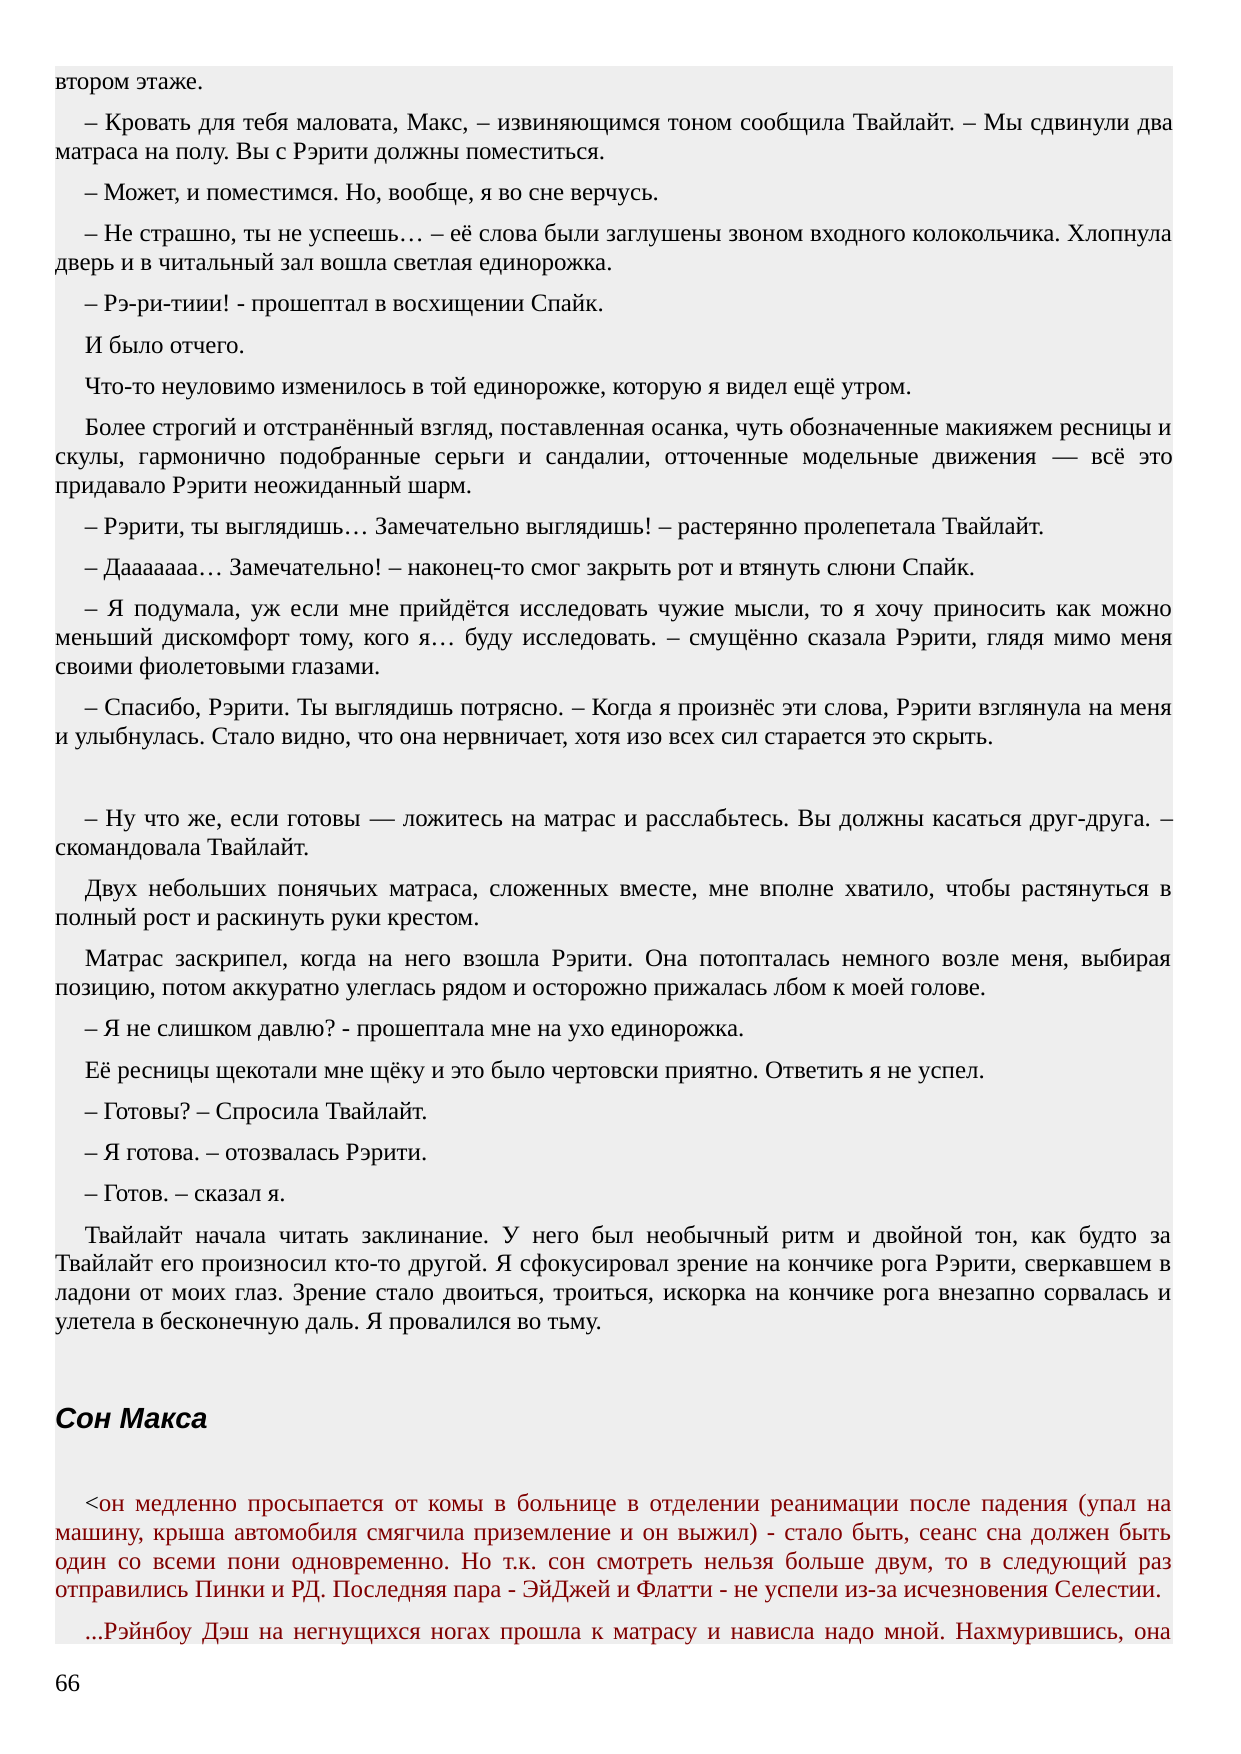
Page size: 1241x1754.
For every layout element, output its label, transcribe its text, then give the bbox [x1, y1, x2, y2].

text Твайлайт начала читать заклинание. У него был необычный ритм и двойной тон, как будто за Твайлайт его произносил кто-то другой. Я сфокусировал зрение на кончике рога Рэрити, сверкавшем в ладони от моих глаз. Зрение стало двоиться, троиться, искорка на кончике рога внезапно сорвалась и улетела в бесконечную даль. Я провалился во тьму. [55, 1220, 1173, 1335]
text – Не страшно, ты не успеешь… – её слова были заглушены звоном входного колокольчика. Хлопнула дверь и в читальный зал вошла светлая единорожка. [55, 218, 1173, 276]
text ...Рэйнбоу Дэш на негнущихся ногах прошла к матрасу и нависла надо мной. Нахмурившись, она [55, 1616, 1173, 1644]
text – Рэ-ри-тиии! - прошептал в восхищении Спайк. [55, 288, 1173, 317]
text <он медленно просыпается от комы в больнице в отделении реанимации после падения (упал на машину, крыша автомобиля смягчила приземление и он выжил) - стало быть, сеанс сна должен быть один со всеми пони одновременно. Но т.к. сон смотреть нельзя больше двум, то в следующий раз отправились Пинки и РД. Последняя пара - ЭйДжей и Флатти - не успели из-за исчезновения Селестии. [55, 1488, 1173, 1603]
text Её ресницы щекотали мне щёку и это было чертовски приятно. Ответить я не успел. [55, 1055, 1173, 1083]
text Более строгий и отстранённый взгляд, поставленная осанка, чуть обозначенные макияжем ресницы и скулы, гармонично подобранные серьги и сандалии, отточенные модельные движения — всё это придавало Рэрити неожиданный шарм. [55, 412, 1173, 498]
text втором этаже. [55, 66, 1173, 95]
text – Я не слишком давлю? - прошептала мне на ухо единорожка. [55, 1013, 1173, 1042]
text – Спасибо, Рэрити. Ты выглядишь потрясно. – Когда я произнёс эти слова, Рэрити взглянула на меня и улыбнулась. Стало видно, что она нервничает, хотя изо всех сил старается это скрыть. [55, 692, 1173, 750]
text – Ну что же, если готовы — ложитесь на матрас и расслабьтесь. Вы должны касаться друг-друга. – скомандовала Твайлайт. [55, 803, 1173, 861]
text – Готов. – сказал я. [55, 1178, 1173, 1207]
subtitle Сон Макса [55, 1401, 1173, 1434]
text И было отчего. [55, 330, 1173, 358]
text – Я готова. – отозвалась Рэрити. [55, 1137, 1173, 1166]
text Что-то неуловимо изменилось в той единорожке, которую я видел ещё утром. [55, 371, 1173, 400]
text – Я подумала, уж если мне прийдётся исследовать чужие мысли, то я хочу приносить как можно меньший дискомфорт тому, кого я… буду исследовать. – смущённо сказала Рэрити, глядя мимо меня своими фиолетовыми глазами. [55, 593, 1173, 680]
text – Кровать для тебя маловата, Макс, – извиняющимся тоном сообщила Твайлайт. – Мы сдвинули два матраса на полу. Вы с Рэрити должны поместиться. [55, 107, 1173, 165]
text Двух небольших понячьих матраса, сложенных вместе, мне вполне хватило, чтобы растянуться в полный рост и раскинуть руки крестом. [55, 873, 1173, 931]
text – Рэрити, ты выглядишь… Замечательно выглядишь! – растерянно пролепетала Твайлайт. [55, 511, 1173, 540]
text – Может, и поместимся. Но, вообще, я во сне верчусь. [55, 177, 1173, 206]
text – Дааааааа… Замечательно! – наконец-то смог закрыть рот и втянуть слюни Спайк. [55, 552, 1173, 581]
text Матрас заскрипел, когда на него взошла Рэрити. Она потопталась немного возле меня, выбирая позицию, потом аккуратно улеглась рядом и осторожно прижалась лбом к моей голове. [55, 943, 1173, 1001]
text – Готовы? – Спросила Твайлайт. [55, 1096, 1173, 1125]
